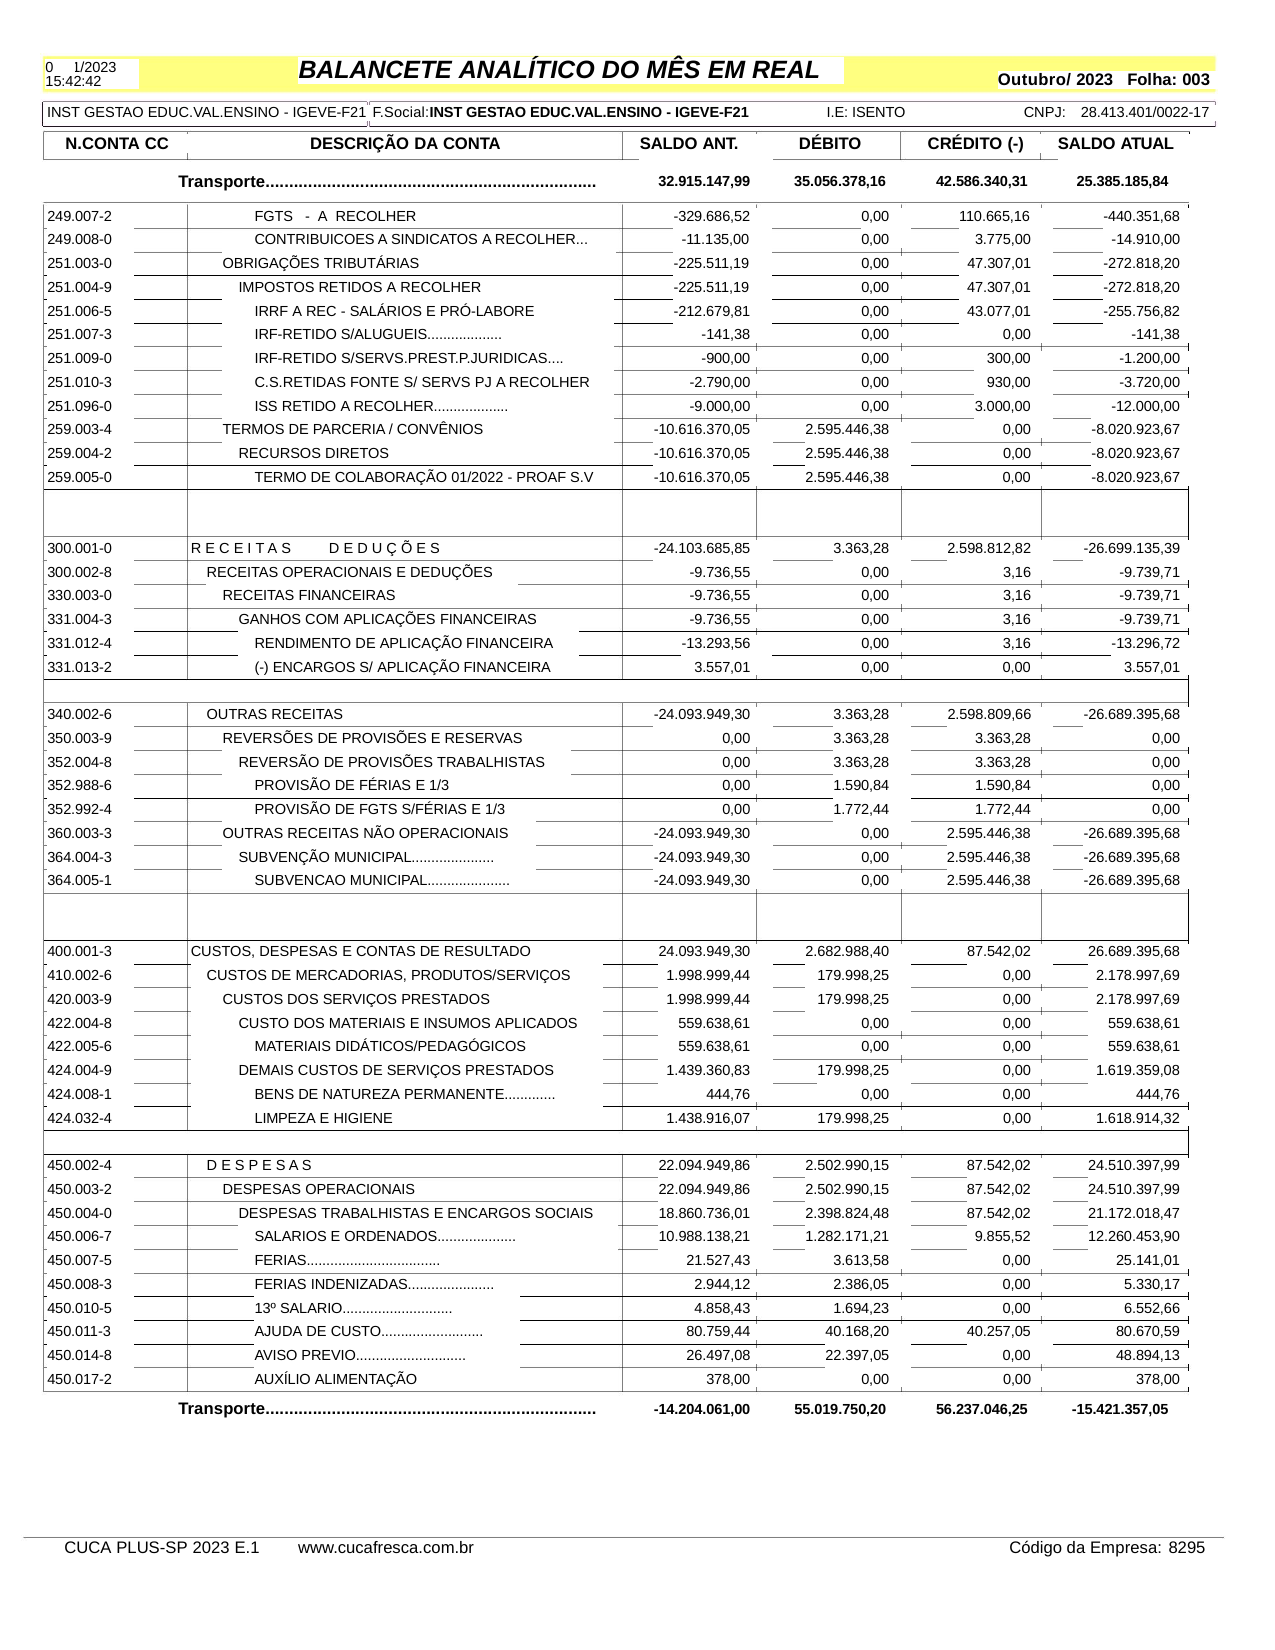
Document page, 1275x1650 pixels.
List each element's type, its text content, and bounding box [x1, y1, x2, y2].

text 300.002-8 [47, 564, 134, 580]
text AVISO PREVIO............................ [254, 1348, 520, 1364]
text -13.293,56 [681, 635, 772, 652]
text 40.257,05 [967, 1324, 1053, 1340]
text 2.598.812,82 [947, 540, 1053, 557]
text 48.894,13 [1116, 1348, 1202, 1364]
text 0,00 [1152, 754, 1202, 770]
text 3.363,28 [833, 707, 911, 723]
text 1.590,84 [833, 778, 911, 794]
text RECURSOS DIRETOS [238, 446, 614, 462]
text 0,00 [1003, 1063, 1053, 1079]
text 424.032-4 [47, 1110, 134, 1126]
text -329.686,52 [673, 208, 772, 224]
text 47.307,01 [967, 279, 1053, 296]
text 0,00 [1152, 730, 1202, 747]
text 450.004-0 [47, 1205, 134, 1221]
text 3.363,28 [833, 540, 911, 557]
text 0,00 [1003, 1371, 1053, 1387]
text 24.510.397,99 [1088, 1158, 1202, 1174]
text -8.020.923,67 [1091, 469, 1202, 486]
text 249.008-0 [47, 232, 134, 248]
text R E C E I T A S [191, 540, 313, 557]
text 0,00 [1002, 1348, 1053, 1364]
text SALDO ATUAL [1058, 134, 1198, 153]
text OUTRAS RECEITAS NÃO OPERACIONAIS [222, 825, 536, 842]
text 251.009-0 [47, 351, 134, 367]
text -24.093.949,30 [653, 849, 773, 865]
text 2.178.997,69 [1096, 991, 1202, 1007]
text 1.619.359,08 [1096, 1063, 1202, 1079]
text 251.007-3 [47, 327, 134, 343]
text 1.590,84 [975, 778, 1053, 794]
text INST GESTAO EDUC.VAL.ENSINO - IGEVE-F21 F.Social:INST GESTAO EDUC.VAL.ENSINO - IGEVE-F21 [47, 105, 778, 121]
text 1.772,44 [833, 802, 911, 818]
text 43.077,01 [967, 303, 1053, 319]
text 2.178.997,69 [1096, 968, 1202, 984]
text 40.168,20 [825, 1324, 911, 1340]
text 0,00 [1003, 1039, 1053, 1055]
text 450.008-3 [47, 1276, 134, 1292]
text 360.003-3 [47, 825, 134, 842]
text IRF-RETIDO S/SERVS.PREST.P.JURIDICAS.... [254, 351, 614, 367]
text 5.330,17 [1124, 1276, 1202, 1292]
text 0,00 [861, 825, 911, 842]
text 3.775,00 [975, 232, 1053, 248]
text PROVISÃO DE FGTS S/FÉRIAS E 1/3 [254, 802, 536, 818]
text 24.510.397,99 [1088, 1181, 1202, 1197]
text BALANCETE ANALÍTICO DO MÊS EM REAL [298, 57, 844, 84]
text -8.020.923,67 [1091, 422, 1202, 438]
text 400.001-3 [47, 944, 134, 960]
text 450.003-2 [47, 1181, 134, 1197]
text 450.011-3 [47, 1324, 134, 1340]
text 0,00 [861, 374, 911, 391]
text 21.527,43 [686, 1253, 773, 1269]
text -24.093.949,30 [653, 707, 773, 723]
text TERMOS DE PARCERIA / CONVÊNIOS [222, 422, 614, 438]
text 0,00 [861, 659, 911, 675]
text -9.000,00 [689, 398, 772, 414]
text -10.616.370,05 [653, 446, 773, 462]
text 22.397,05 [825, 1348, 911, 1364]
text 352.988-6 [47, 778, 134, 794]
text 1.618.914,32 [1096, 1110, 1202, 1126]
text 0,00 [722, 778, 772, 794]
text 0,00 [1003, 991, 1053, 1007]
text -24.103.685,85 [653, 540, 773, 557]
text 2.598.809,66 [947, 707, 1053, 723]
text 350.003-9 [47, 730, 134, 747]
text CUSTOS DE MERCADORIAS, PRODUTOS/SERVIÇOS [206, 968, 603, 984]
text -14.204.061,00 [653, 1401, 773, 1417]
text 420.003-9 [47, 991, 134, 1007]
text BENS DE NATUREZA PERMANENTE............. [254, 1086, 603, 1102]
text -10.616.370,05 [653, 422, 773, 438]
text 424.004-9 [47, 1063, 134, 1079]
text FGTS - A RECOLHER [254, 208, 440, 224]
text 4.858,43 [694, 1300, 772, 1316]
text CUSTOS DOS SERVIÇOS PRESTADOS [222, 991, 603, 1007]
text 364.005-1 [47, 873, 134, 889]
text 0,00 [1003, 968, 1053, 984]
text 3,16 [1003, 564, 1053, 580]
text -11.135,00 [681, 232, 772, 248]
text 0,00 [861, 1015, 911, 1031]
text 42.586.340,31 [936, 174, 1050, 190]
text 300,00 [987, 351, 1053, 367]
text 930,00 [987, 374, 1053, 391]
text 3.000,00 [974, 398, 1053, 414]
text REVERSÕES DE PROVISÕES E RESERVAS [222, 730, 571, 747]
text SUBVENÇÃO MUNICIPAL..................... [238, 849, 536, 865]
text 6.552,66 [1124, 1300, 1202, 1316]
text I.E: ISENTO [826, 105, 927, 121]
text 559.638,61 [678, 1039, 773, 1055]
text 0,00 [861, 564, 911, 580]
text 559.638,61 [1108, 1015, 1202, 1031]
text 450.014-8 [47, 1348, 134, 1364]
text 26.497,08 [686, 1348, 772, 1364]
text -2.790,00 [689, 374, 772, 391]
text 110.665,16 [959, 208, 1053, 224]
text 3.363,28 [833, 754, 911, 770]
text MATERIAIS DIDÁTICOS/PEDAGÓGICOS [254, 1039, 603, 1055]
text N.CONTA CC [65, 134, 194, 153]
text 3.557,01 [694, 659, 772, 675]
text C.S.RETIDAS FONTE S/ SERVS PJ A RECOLHER [254, 374, 614, 391]
text E [313, 540, 329, 557]
text RENDIMENTO DE APLICAÇÃO FINANCEIRA [254, 635, 579, 652]
text 364.004-3 [47, 849, 134, 865]
text 559.638,61 [1108, 1039, 1202, 1055]
text 2.595.446,38 [805, 469, 911, 486]
text FERIAS.................................. [254, 1253, 618, 1269]
text 378,00 [1136, 1371, 1202, 1387]
text (-) ENCARGOS S/ APLICAÇÃO FINANCEIRA [254, 659, 579, 675]
text 1.439.360,83 [666, 1063, 773, 1079]
text -225.511,19 [673, 279, 772, 296]
text -225.511,19 [673, 256, 772, 272]
text SUBVENCAO MUNICIPAL..................... [254, 873, 536, 889]
text IRRF A REC - SALÁRIOS E PRÓ-LABORE [254, 303, 614, 319]
text 2.944,12 [694, 1276, 772, 1292]
text AUXÍLIO ALIMENTAÇÃO [254, 1371, 520, 1387]
text CRÉDITO (-) [927, 134, 1049, 153]
text 5:42:42 [53, 76, 139, 89]
text -9.736,55 [689, 612, 772, 628]
text 251.004-9 [47, 279, 134, 296]
text -9.739,71 [1119, 612, 1202, 628]
text CNPJ: 28.413.401/0022-17 [1023, 105, 1234, 121]
text Código da Empresa: 8295 [1009, 1539, 1230, 1558]
text 0,00 [861, 303, 911, 319]
text -272.818,20 [1103, 256, 1202, 272]
text 1.772,44 [975, 802, 1053, 818]
text - [284, 1539, 298, 1558]
text -15.421.357,05 [1072, 1401, 1191, 1417]
text 450.007-5 [47, 1253, 134, 1269]
text -9.739,71 [1119, 588, 1202, 604]
text 1 [45, 76, 53, 89]
text DESCRIÇÃO DA CONTA [310, 134, 526, 153]
text -24.093.949,30 [653, 825, 773, 842]
text 2.595.446,38 [947, 849, 1053, 865]
text Transporte...................................................................... [178, 1400, 622, 1418]
text 10.988.138,21 [658, 1229, 773, 1245]
text -141,38 [1131, 327, 1202, 343]
text 251.010-3 [47, 374, 134, 391]
text 352.992-4 [47, 802, 134, 818]
text 340.002-6 [47, 707, 134, 723]
text PROVISÃO DE FÉRIAS E 1/3 [254, 778, 571, 794]
text DÉBITO [799, 134, 887, 153]
text 424.008-1 [47, 1086, 134, 1102]
text 450.002-4 [47, 1158, 134, 1174]
text 3,16 [1003, 588, 1053, 604]
text 0,00 [1003, 422, 1053, 438]
text 3.363,28 [833, 730, 911, 747]
text 0,00 [722, 754, 772, 770]
text LIMPEZA E HIGIENE [254, 1110, 603, 1126]
text 3.613,58 [833, 1253, 911, 1269]
text 259.003-4 [47, 422, 134, 438]
text 330.003-0 [47, 588, 134, 604]
text FERIAS INDENIZADAS...................... [254, 1276, 520, 1292]
text -212.679,81 [673, 303, 772, 319]
text -900,00 [701, 351, 772, 367]
text 80.759,44 [686, 1324, 772, 1340]
text -13.296,72 [1111, 635, 1202, 652]
text CUCA PLUS-SP 2023 E.1 [64, 1539, 284, 1558]
text 35.056.378,16 [794, 174, 908, 190]
text 87.542,02 [967, 944, 1053, 960]
text Transporte...................................................................... [178, 172, 622, 191]
text REVERSÃO DE PROVISÕES TRABALHISTAS [238, 754, 571, 770]
text 0,00 [722, 730, 773, 747]
text 0,00 [861, 873, 911, 889]
text CUSTOS, DESPESAS E CONTAS DE RESULTADO [191, 944, 603, 960]
text 450.010-5 [47, 1300, 134, 1316]
text -14.910,00 [1111, 232, 1202, 248]
text 251.006-5 [47, 303, 134, 319]
text 56.237.046,25 [936, 1401, 1050, 1417]
text OBRIGAÇÕES TRIBUTÁRIAS [222, 256, 616, 272]
text -272.818,20 [1103, 279, 1202, 296]
text 0,00 [1002, 1253, 1053, 1269]
text 410.002-6 [47, 968, 134, 984]
text 25.385.185,84 [1076, 173, 1198, 190]
text Outubro/ 2023 Folha: 003 [998, 71, 1234, 89]
text -26.689.395,68 [1083, 873, 1202, 889]
text 179.998,25 [817, 968, 911, 984]
text -9.736,55 [689, 564, 773, 580]
text -141,38 [701, 327, 772, 343]
text 87.542,02 [967, 1158, 1053, 1174]
text 80.670,59 [1116, 1324, 1202, 1340]
text D E D U Ç Õ E S [329, 540, 461, 557]
text CUSTO DOS MATERIAIS E INSUMOS APLICADOS [238, 1015, 603, 1031]
text 0,00 [1003, 1015, 1053, 1031]
text GANHOS COM APLICAÇÕES FINANCEIRAS [238, 612, 579, 628]
text 3.363,28 [975, 754, 1053, 770]
text 22.094.949,86 [658, 1158, 773, 1174]
text 0,00 [1002, 1276, 1052, 1292]
text 0,00 [861, 398, 911, 414]
text 251.003-0 [47, 256, 134, 272]
text RECEITAS FINANCEIRAS [222, 588, 518, 604]
text 259.004-2 [47, 446, 134, 462]
text 21.172.018,47 [1088, 1205, 1202, 1221]
text 0,00 [722, 802, 772, 818]
text 331.012-4 [47, 635, 134, 652]
text 444,76 [1136, 1086, 1202, 1102]
text 352.004-8 [47, 754, 134, 770]
text 87.542,02 [967, 1205, 1053, 1221]
text 26.689.395,68 [1088, 944, 1202, 960]
text 0,00 [1002, 1086, 1052, 1102]
text RECEITAS OPERACIONAIS E DEDUÇÕES [206, 564, 518, 580]
text 0,00 [861, 1371, 911, 1387]
text SALARIOS E ORDENADOS.................... [254, 1229, 618, 1245]
text OUTRAS RECEITAS [206, 707, 366, 723]
text 2.398.824,48 [805, 1205, 911, 1221]
text 2.502.990,15 [805, 1181, 911, 1197]
text 1.438.916,07 [666, 1110, 772, 1126]
text SALDO ANT. [639, 134, 773, 153]
text 13º SALARIO............................ [254, 1300, 520, 1316]
text 9.855,52 [974, 1229, 1053, 1245]
text 55.019.750,20 [794, 1401, 908, 1417]
text 0,00 [1003, 446, 1053, 462]
text 0,00 [861, 351, 911, 367]
text 87.542,02 [967, 1181, 1053, 1197]
text 0,00 [861, 256, 911, 272]
text 2.595.446,38 [947, 825, 1053, 842]
text 1.282.171,21 [805, 1229, 911, 1245]
text 0 [45, 59, 75, 76]
text TERMO DE COLABORAÇÃO 01/2022 - PROAF S.V [254, 469, 617, 486]
text 9/11/2023 [75, 59, 139, 76]
text -12.000,00 [1111, 398, 1202, 414]
text DESPESAS OPERACIONAIS [222, 1181, 440, 1197]
text 2.386,05 [833, 1276, 911, 1292]
text 422.005-6 [47, 1039, 134, 1055]
text 179.998,25 [817, 1063, 911, 1079]
text 0,00 [861, 1086, 911, 1102]
text 0,00 [861, 208, 911, 224]
text 331.004-3 [47, 612, 134, 628]
text 0,00 [1003, 1110, 1053, 1126]
text 0,00 [861, 1039, 911, 1055]
text 3.363,28 [975, 730, 1053, 747]
text www.cucafresca.com.br [298, 1539, 500, 1558]
text -255.756,82 [1103, 303, 1202, 319]
text 0,00 [1002, 659, 1052, 675]
text 0,00 [1152, 802, 1202, 818]
text 0,00 [1152, 778, 1202, 794]
text 0,00 [861, 232, 911, 248]
text 12.260.453,90 [1088, 1229, 1202, 1245]
text -440.351,68 [1103, 208, 1202, 224]
text 47.307,01 [967, 256, 1053, 272]
text 2.682.988,40 [805, 944, 911, 960]
text 24.093.949,30 [658, 944, 773, 960]
text 1.998.999,44 [666, 991, 773, 1007]
text 2.595.446,38 [805, 446, 911, 462]
text 450.017-2 [47, 1371, 134, 1387]
text -26.689.395,68 [1083, 707, 1202, 723]
text 1.998.999,44 [666, 968, 773, 984]
text 0,00 [861, 612, 911, 628]
text 2.595.446,38 [805, 422, 911, 438]
text 3.557,01 [1124, 659, 1202, 675]
text -26.689.395,68 [1083, 825, 1202, 842]
text 3,16 [1003, 612, 1053, 628]
text 0,00 [1003, 327, 1053, 343]
text -8.020.923,67 [1091, 446, 1202, 462]
text 32.915.147,99 [658, 173, 773, 190]
text -26.699.135,39 [1083, 540, 1202, 557]
text 18.860.736,01 [658, 1205, 773, 1221]
text -3.720,00 [1119, 374, 1202, 391]
text -26.689.395,68 [1083, 849, 1202, 865]
text DEMAIS CUSTOS DE SERVIÇOS PRESTADOS [238, 1063, 603, 1079]
text 0,00 [861, 279, 911, 296]
text DESPESAS TRABALHISTAS E ENCARGOS SOCIAIS [238, 1205, 618, 1221]
text 0,00 [861, 635, 911, 652]
text 450.006-7 [47, 1229, 134, 1245]
text -1.200,00 [1119, 351, 1202, 367]
text 25.141,01 [1116, 1253, 1202, 1269]
text AJUDA DE CUSTO.......................... [254, 1324, 520, 1340]
text -10.616.370,05 [653, 469, 773, 486]
text 422.004-8 [47, 1015, 134, 1031]
text 559.638,61 [678, 1015, 773, 1031]
text D E S P E S A S [206, 1158, 335, 1174]
text 0,00 [1002, 469, 1052, 486]
text 3,16 [1003, 635, 1053, 652]
text 0,00 [861, 327, 911, 343]
text 251.096-0 [47, 398, 134, 414]
text 179.998,25 [817, 1110, 911, 1126]
text 22.094.949,86 [658, 1181, 773, 1197]
text 331.013-2 [47, 659, 134, 675]
text 259.005-0 [47, 469, 134, 486]
text 378,00 [706, 1371, 772, 1387]
text 300.001-0 [47, 540, 134, 557]
text IMPOSTOS RETIDOS A RECOLHER [238, 279, 614, 296]
text 444,76 [706, 1086, 773, 1102]
text ISS RETIDO A RECOLHER................... [254, 398, 614, 414]
text 2.595.446,38 [947, 873, 1053, 889]
text 0,00 [861, 849, 911, 865]
text 0,00 [1002, 1300, 1052, 1316]
text 1.694,23 [833, 1300, 911, 1316]
text 249.007-2 [47, 208, 134, 224]
text CONTRIBUICOES A SINDICATOS A RECOLHER... [254, 232, 616, 248]
text 2.502.990,15 [805, 1158, 911, 1174]
text -9.739,71 [1119, 564, 1202, 580]
text -9.736,55 [689, 588, 772, 604]
text 0,00 [861, 588, 911, 604]
text 179.998,25 [817, 991, 911, 1007]
text -24.093.949,30 [653, 873, 773, 889]
text IRF-RETIDO S/ALUGUEIS................... [254, 327, 614, 343]
